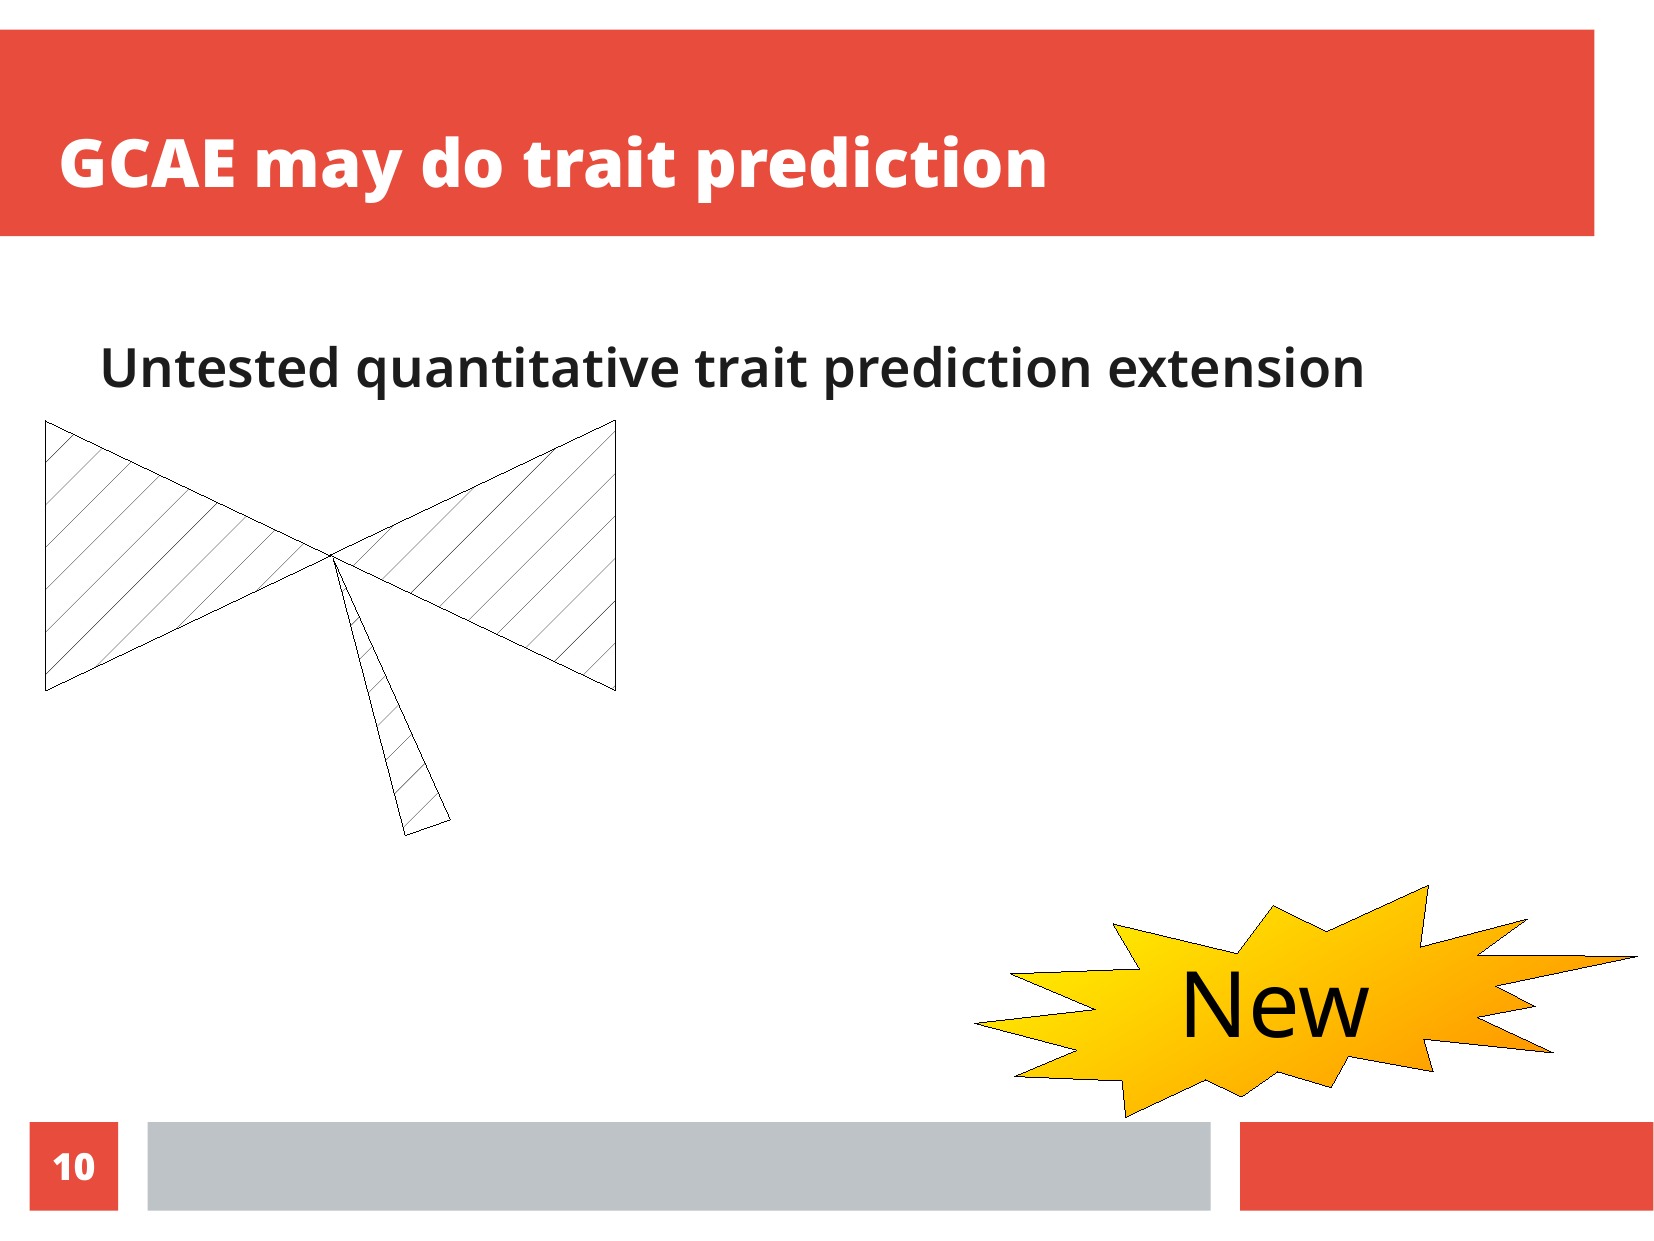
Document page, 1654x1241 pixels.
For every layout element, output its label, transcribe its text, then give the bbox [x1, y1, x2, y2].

list Untested quantitative trait prediction extension [1169, 964, 1606, 1098]
list Untested quantitative trait prediction extension [99, 330, 1606, 1098]
title GCAE may do trait prediction [59, 59, 1595, 207]
text_box New [974, 885, 1638, 1118]
text_box [45, 420, 616, 836]
